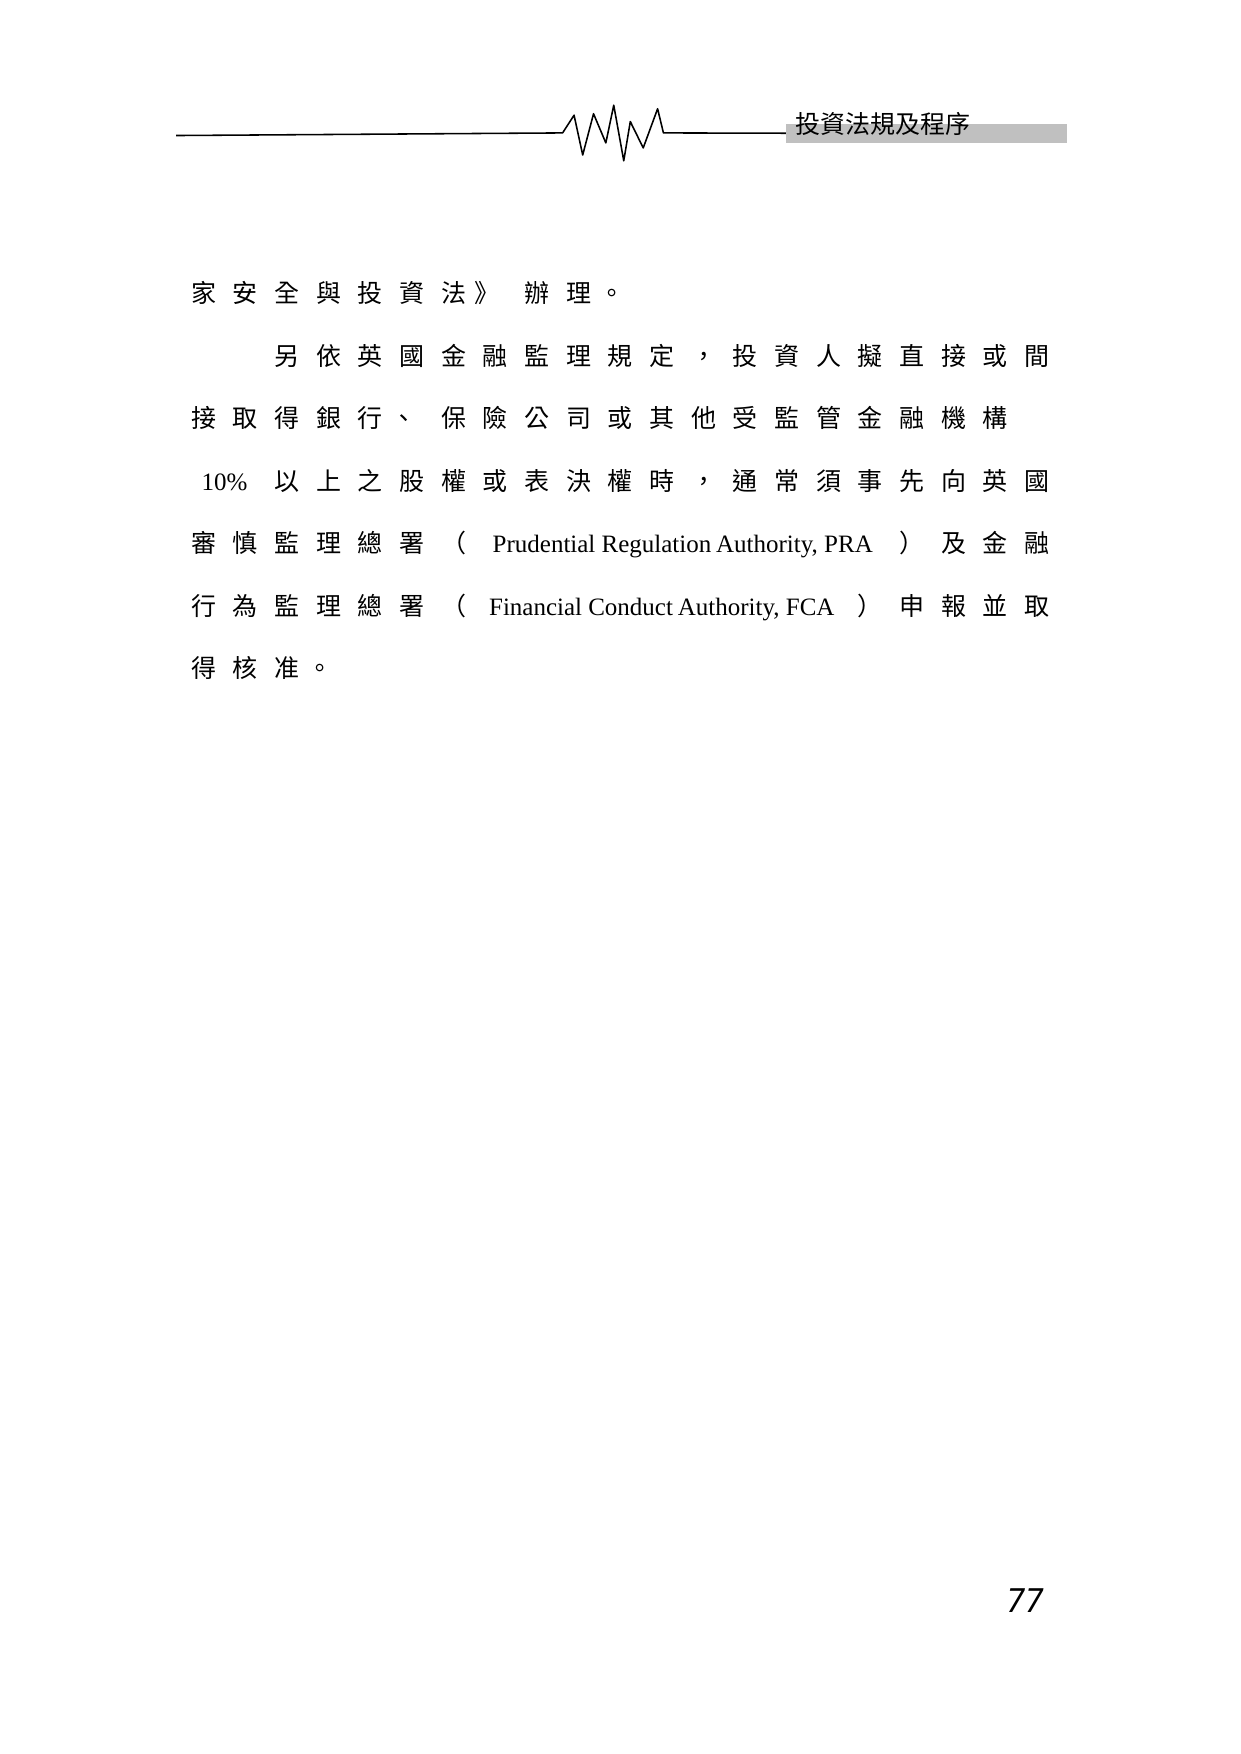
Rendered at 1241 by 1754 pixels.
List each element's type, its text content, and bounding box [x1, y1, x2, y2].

text 另依英國金融監理規定，投資人擬直接或間接取得銀行、保險公司或其他受監管金融機構10%以上之股權或表決權時，通常須事先向英國審慎監理總署（Prudential Regulation Authority, PRA）及金融行為監理總署（Financial Conduct Authority, FCA）申報並取得核准。 [183, 313, 1058, 688]
text 家安全與投資法》辦理。 [183, 250, 1058, 313]
